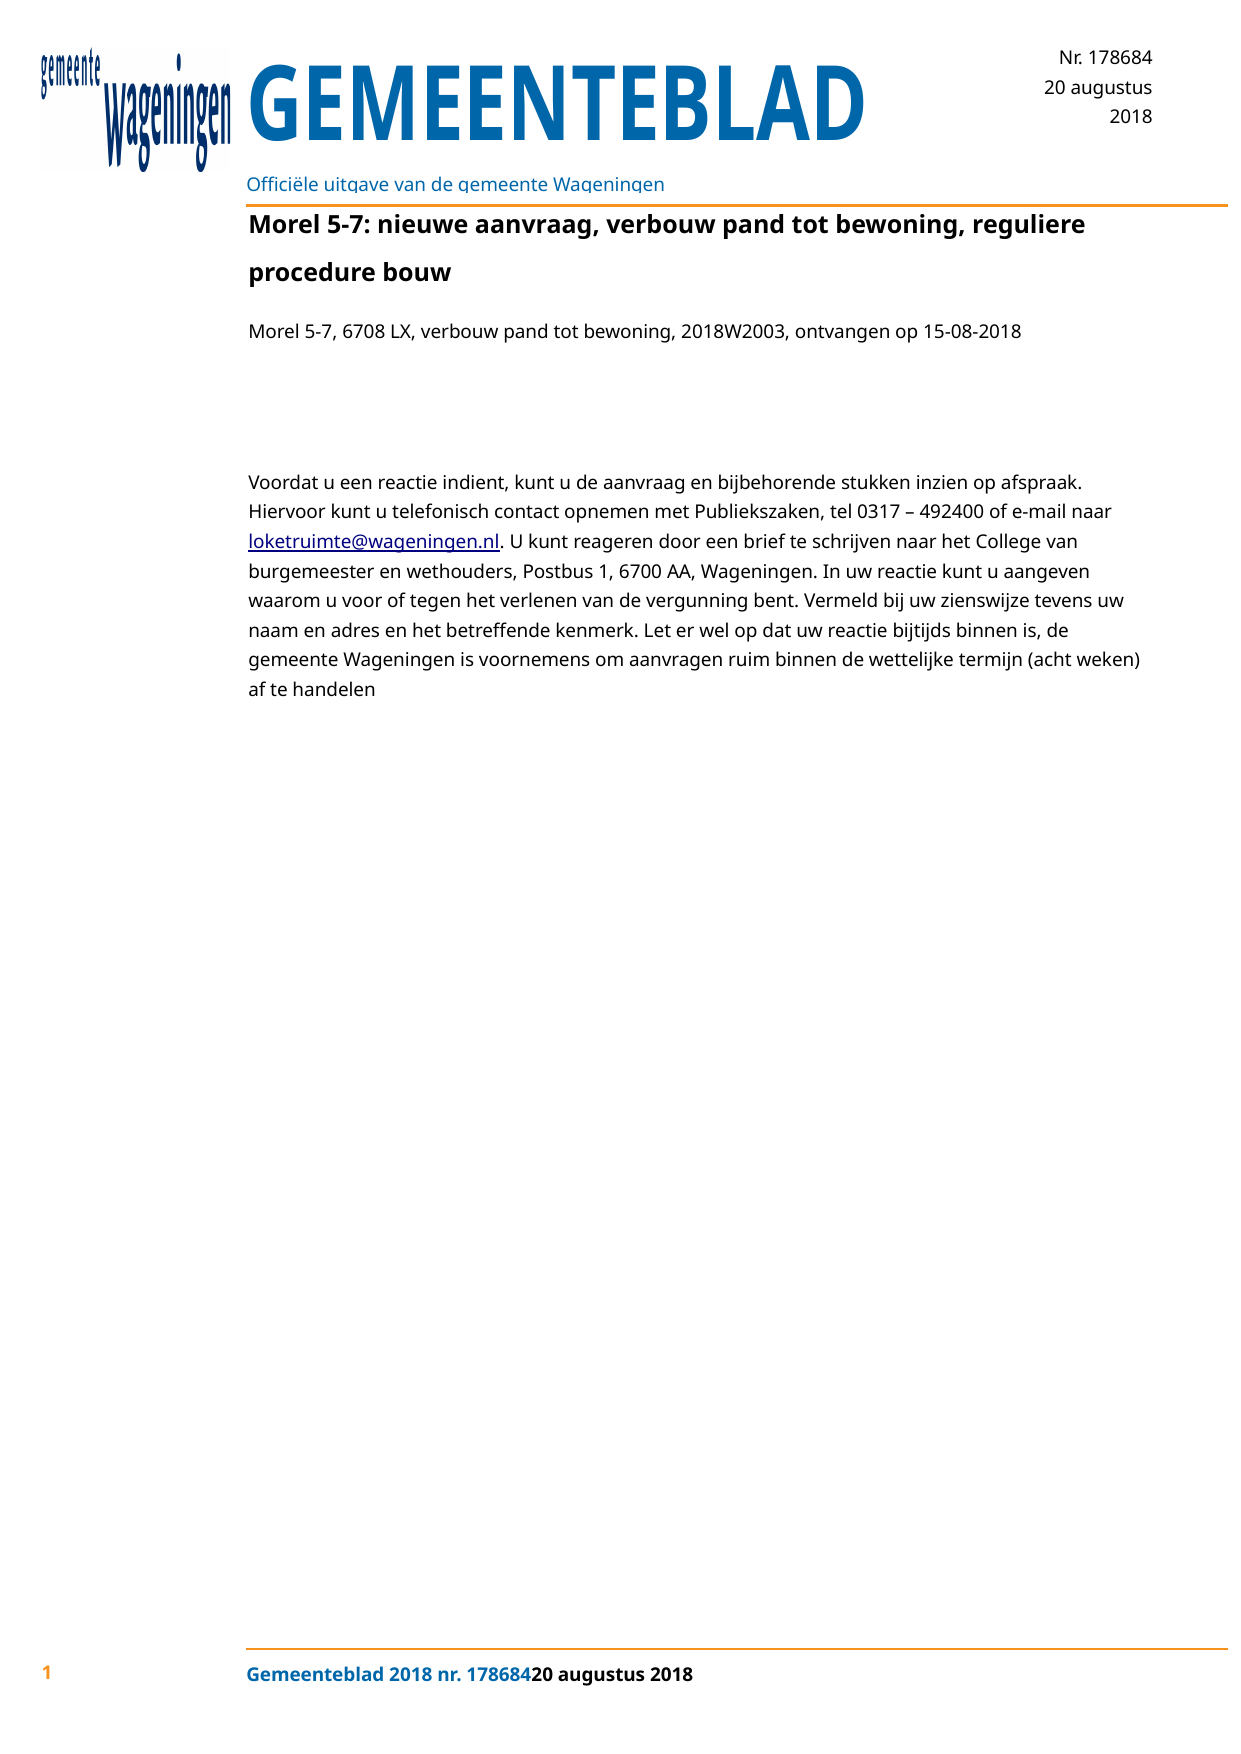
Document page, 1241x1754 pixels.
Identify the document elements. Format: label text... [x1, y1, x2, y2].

text Voordat u een reactie indient, kunt u de aanvraag en bijbehorende stukken inzien op afspraak. Hiervoor kunt u telefonisch contact opnemen met Publiekszaken, tel 0317 – 492400 of e-mail naar loketruimte@wageningen.nl. U kunt reageren door een brief te schrijven naar het College van burgemeester en wethouders, Postbus 1, 6700 AA, Wageningen. In uw reactie kunt u aangeven waarom u voor of tegen het verlenen van de vergunning bent. Vermeld bij uw zienswijze tevens uw naam en adres en het betreffende kenmerk. Let er wel op dat uw reactie bijtijds binnen is, de gemeente Wageningen is voornemens om aanvragen ruim binnen de wettelijke termijn (acht weken) af te handelen [248, 469, 1152, 702]
text Morel 5-7: nieuwe aanvraag, verbouw pand tot bewoning, reguliere procedure bouw [248, 207, 1152, 288]
picture [41, 47, 231, 172]
text Morel 5-7, 6708 LX, verbouw pand tot bewoning, 2018W2003, ontvangen op 15-08-2018 [248, 318, 1152, 344]
